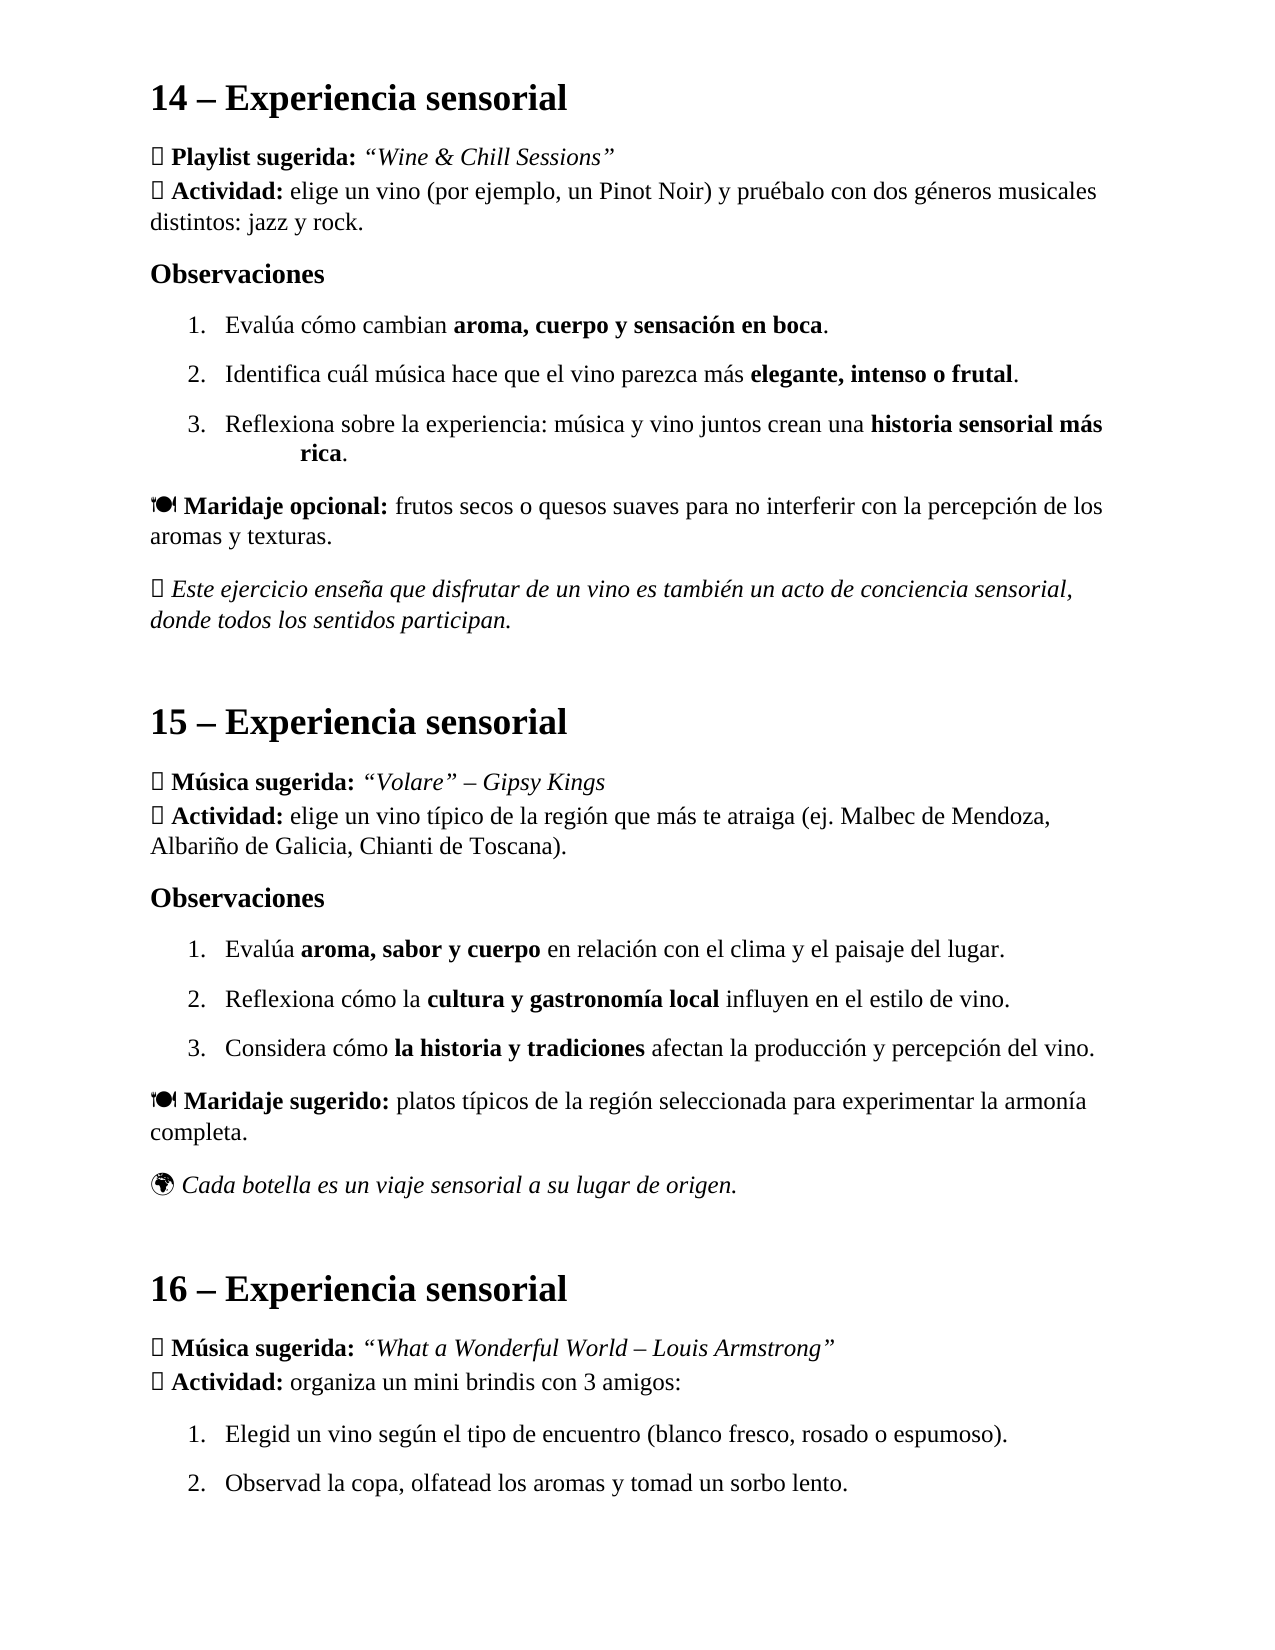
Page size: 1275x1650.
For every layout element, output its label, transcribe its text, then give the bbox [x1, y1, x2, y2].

text 14 – Experiencia sensorial [150, 75, 1125, 118]
text 🌍 Cada botella es un viaje sensorial a su lugar de origen. [150, 1167, 1125, 1201]
list Reflexiona sobre la experiencia: música y vino juntos crean una historia sensorial más rica. [187, 409, 1125, 467]
text Observaciones [150, 257, 1125, 289]
text 15 – Experiencia sensorial [150, 699, 1125, 742]
list Identifica cuál música hace que el vino parezca más elegante, intenso o frutal. [187, 359, 1125, 388]
list Elegid un vino según el tipo de encuentro (blanco fresco, rosado o espumoso). [187, 1419, 1125, 1448]
text 🎶 Música sugerida: “Volare” – Gipsy Kings 🍷 Actividad: elige un vino típico de la región que más te atraiga (ej. Malbec de Mendoza, Albariño de Galicia, Chianti de Toscana). [150, 763, 1125, 860]
list Evalúa cómo cambian aroma, cuerpo y sensación en boca. [187, 310, 1125, 339]
text 🍽 Maridaje opcional: frutos secos o quesos suaves para no interferir con la percepción de los aromas y texturas. [150, 487, 1125, 550]
list Considera cómo la historia y tradiciones afectan la producción y percepción del vino. [187, 1033, 1125, 1062]
list Evalúa aroma, sabor y cuerpo en relación con el clima y el paisaje del lugar. [187, 934, 1125, 963]
list Reflexiona cómo la cultura y gastronomía local influyen en el estilo de vino. [187, 984, 1125, 1012]
text 🎶 Playlist sugerida: “Wine & Chill Sessions” 🍷 Actividad: elige un vino (por ejemplo, un Pinot Noir) y pruébalo con dos géneros musicales distintos: jazz y rock. [150, 139, 1125, 236]
text 🍽 Maridaje sugerido: platos típicos de la región seleccionada para experimentar la armonía completa. [150, 1083, 1125, 1146]
list Observad la copa, olfatead los aromas y tomad un sorbo lento. [187, 1468, 1125, 1497]
text 🎯 Este ejercicio enseña que disfrutar de un vino es también un acto de conciencia sensorial, donde todos los sentidos participan. [150, 571, 1125, 634]
text 16 – Experiencia sensorial [150, 1266, 1125, 1309]
text 🎶 Música sugerida: “What a Wonderful World – Louis Armstrong” 🍷 Actividad: organiza un mini brindis con 3 amigos: [150, 1330, 1125, 1398]
text Observaciones [150, 881, 1125, 913]
